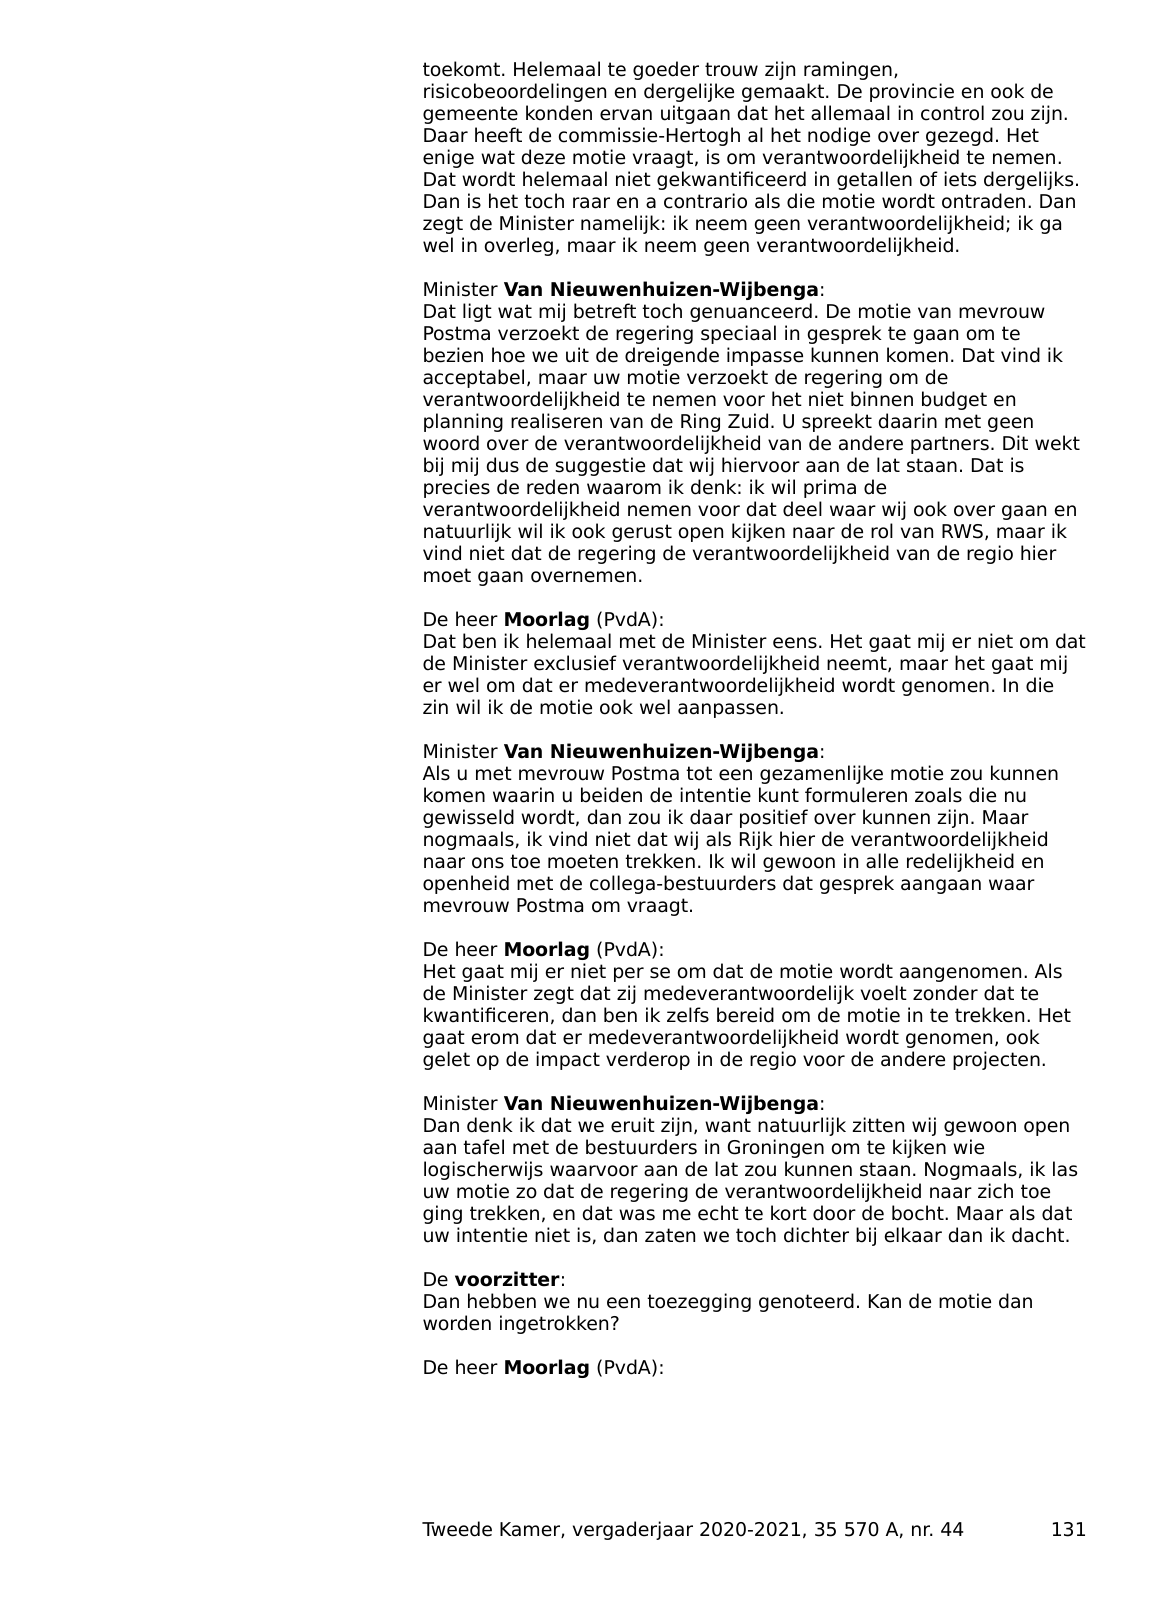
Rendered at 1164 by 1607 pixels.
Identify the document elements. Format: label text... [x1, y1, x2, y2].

text Minister Van Nieuwenhuizen-Wijbenga: [422, 279, 1087, 301]
text De voorzitter: [422, 1269, 1087, 1291]
text Dan denk ik dat we eruit zijn, want natuurlijk zitten wij gewoon open aan tafel met de bestuurders in Groningen om te kijken wie logischerwijs waarvoor aan de lat zou kunnen staan. Nogmaals, ik las uw motie zo dat de regering de verantwoordelijkheid naar zich toe ging trekken, en dat was me echt te kort door de bocht. Maar als dat uw intentie niet is, dan zaten we toch dichter bij elkaar dan ik dacht. [422, 1115, 1087, 1247]
text De heer Moorlag (PvdA): [422, 609, 1087, 631]
text toekomt. Helemaal te goeder trouw zijn ramingen, risicobeoordelingen en dergelijke gemaakt. De provincie en ook de gemeente konden ervan uitgaan dat het allemaal in control zou zijn. Daar heeft de commissie-Hertogh al het nodige over gezegd. Het enige wat deze motie vraagt, is om verantwoordelijkheid te nemen. Dat wordt helemaal niet gekwantificeerd in getallen of iets dergelijks. Dan is het toch raar en a contrario als die motie wordt ontraden. Dan zegt de Minister namelijk: ik neem geen verantwoordelijkheid; ik ga wel in overleg, maar ik neem geen verantwoordelijkheid. [422, 59, 1087, 257]
text Als u met mevrouw Postma tot een gezamenlijke motie zou kunnen komen waarin u beiden de intentie kunt formuleren zoals die nu gewisseld wordt, dan zou ik daar positief over kunnen zijn. Maar nogmaals, ik vind niet dat wij als Rijk hier de verantwoordelijkheid naar ons toe moeten trekken. Ik wil gewoon in alle redelijkheid en openheid met de collega-bestuurders dat gesprek aangaan waar mevrouw Postma om vraagt. [422, 763, 1087, 917]
text Dat ligt wat mij betreft toch genuanceerd. De motie van mevrouw Postma verzoekt de regering speciaal in gesprek te gaan om te bezien hoe we uit de dreigende impasse kunnen komen. Dat vind ik acceptabel, maar uw motie verzoekt de regering om de verantwoordelijkheid te nemen voor het niet binnen budget en planning realiseren van de Ring Zuid. U spreekt daarin met geen woord over de verantwoordelijkheid van de andere partners. Dit wekt bij mij dus de suggestie dat wij hiervoor aan de lat staan. Dat is precies de reden waarom ik denk: ik wil prima de verantwoordelijkheid nemen voor dat deel waar wij ook over gaan en natuurlijk wil ik ook gerust open kijken naar de rol van RWS, maar ik vind niet dat de regering de verantwoordelijkheid van de regio hier moet gaan overnemen. [422, 301, 1087, 587]
text Minister Van Nieuwenhuizen-Wijbenga: [422, 1093, 1087, 1115]
text Minister Van Nieuwenhuizen-Wijbenga: [422, 741, 1087, 763]
text De heer Moorlag (PvdA): [422, 1357, 1087, 1379]
text Dan hebben we nu een toezegging genoteerd. Kan de motie dan worden ingetrokken? [422, 1291, 1087, 1335]
text De heer Moorlag (PvdA): [422, 939, 1087, 961]
text Het gaat mij er niet per se om dat de motie wordt aangenomen. Als de Minister zegt dat zij medeverantwoordelijk voelt zonder dat te kwantificeren, dan ben ik zelfs bereid om de motie in te trekken. Het gaat erom dat er medeverantwoordelijkheid wordt genomen, ook gelet op de impact verderop in de regio voor de andere projecten. [422, 961, 1087, 1071]
text Dat ben ik helemaal met de Minister eens. Het gaat mij er niet om dat de Minister exclusief verantwoordelijkheid neemt, maar het gaat mij er wel om dat er medeverantwoordelijkheid wordt genomen. In die zin wil ik de motie ook wel aanpassen. [422, 631, 1087, 719]
